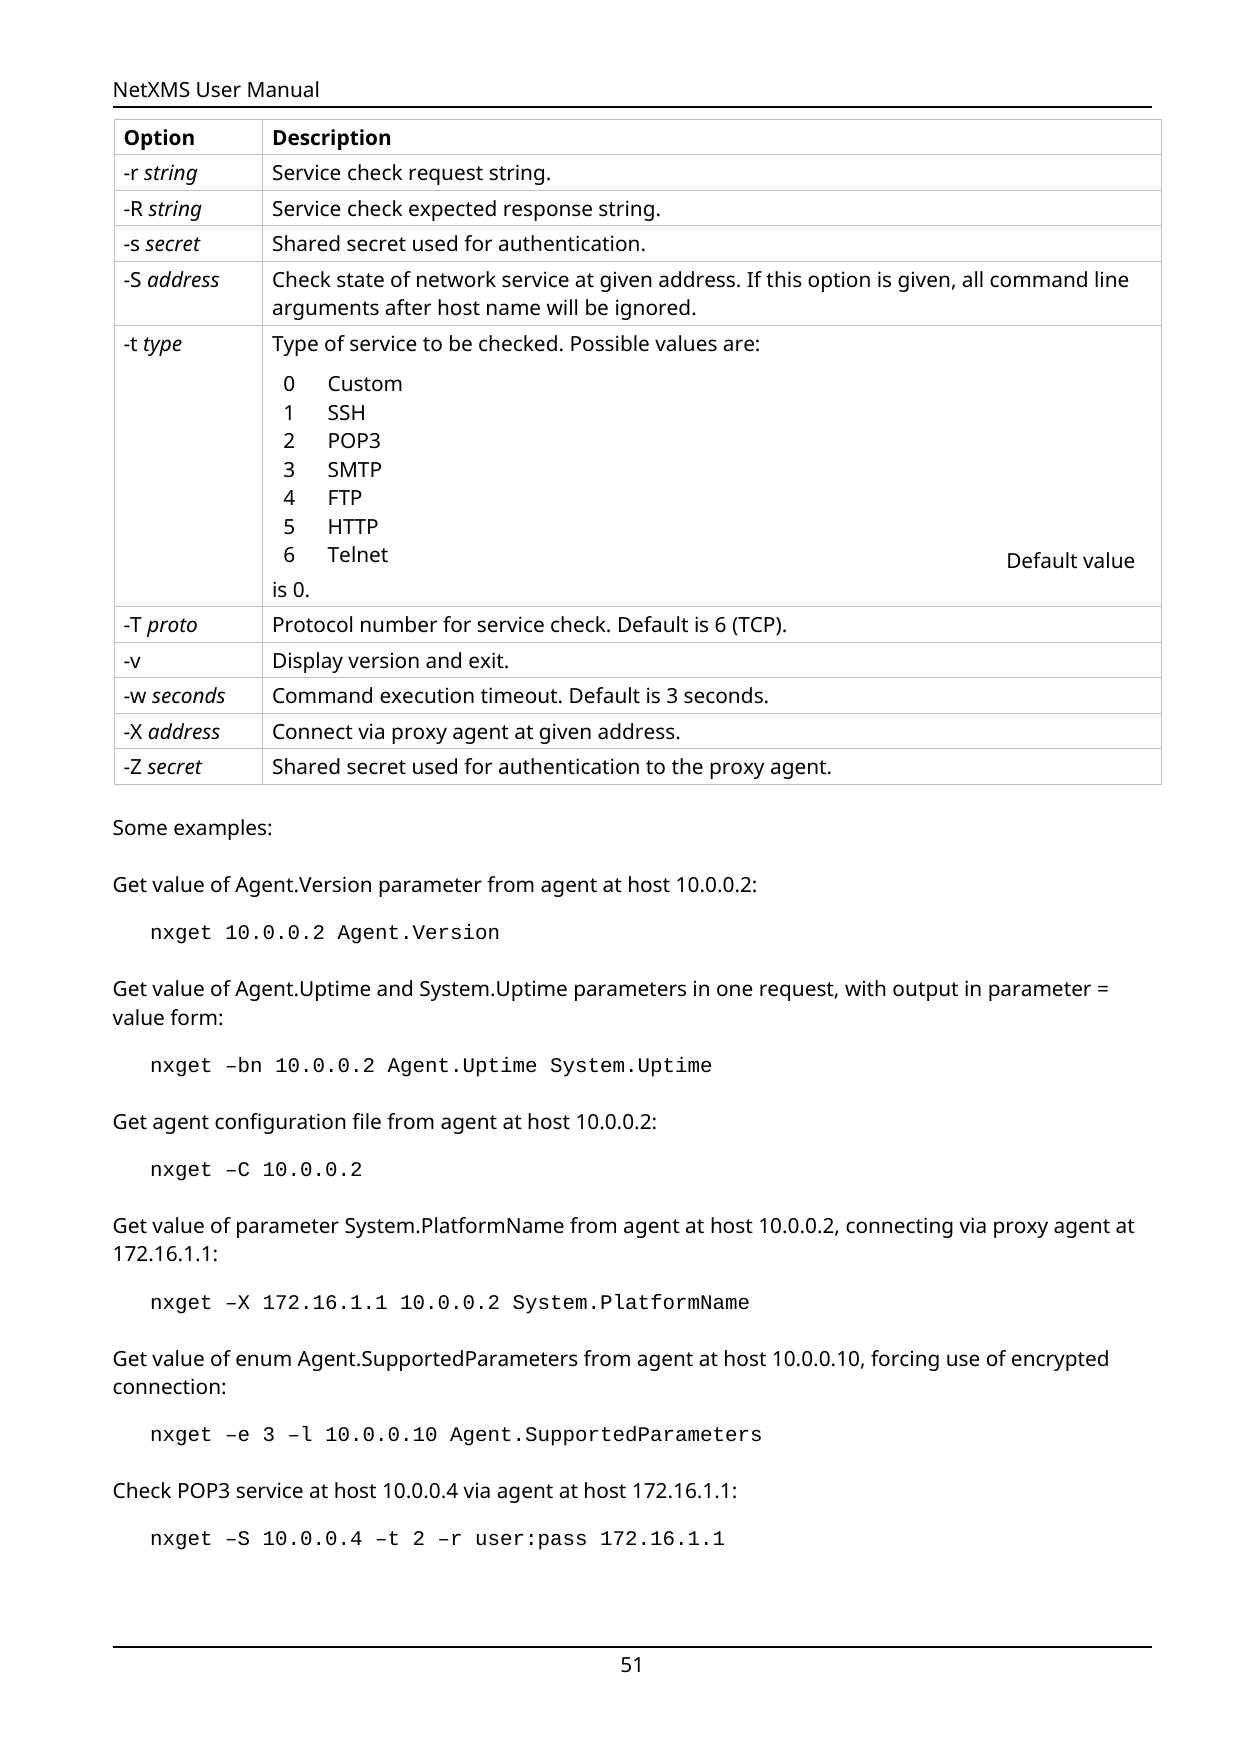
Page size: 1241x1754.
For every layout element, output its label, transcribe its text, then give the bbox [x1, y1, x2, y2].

table_cell POP3 [316, 426, 1006, 455]
table_cell HTTP [316, 512, 1006, 540]
table_cell 5 [272, 512, 316, 540]
table_cell -s secret [115, 226, 262, 261]
table_cell Command execution timeout. Default is 3 seconds. [263, 678, 1161, 713]
table_cell 4 [272, 483, 316, 512]
text Get value of Agent.Uptime and System.Uptime parameters in one request, with output in parameter = value form: [112, 974, 1152, 1031]
text Some examples: [112, 813, 1152, 842]
table_header Description [263, 120, 1161, 154]
table_cell Check state of network service at given address. If this option is given, all command line arguments after host name will be ignored. [263, 262, 1161, 324]
text nxget –C 10.0.0.2 [150, 1159, 1152, 1183]
table_header Custom [316, 370, 1006, 398]
table_cell FTP [316, 483, 1006, 512]
table_cell -Z secret [115, 749, 262, 784]
table_cell -v [115, 643, 262, 677]
table_cell -w seconds [115, 678, 262, 713]
table_cell 2 [272, 426, 316, 455]
table_cell Protocol number for service check. Default is 6 (TCP). [263, 607, 1161, 642]
text Check POP3 service at host 10.0.0.4 via agent at host 172.16.1.1: [112, 1476, 1152, 1505]
text Get value of parameter System.PlatformName from agent at host 10.0.0.2, connecting via proxy agent at 172.16.1.1: [112, 1211, 1152, 1268]
text nxget –bn 10.0.0.2 Agent.Uptime System.Uptime [150, 1055, 1152, 1078]
table_cell Telnet [316, 540, 1006, 569]
text Get value of enum Agent.SupportedParameters from agent at host 10.0.0.10, forcing use of encrypted connection: [112, 1344, 1152, 1401]
table_header Option [115, 120, 262, 154]
table_cell -r string [115, 155, 262, 189]
table_cell SMTP [316, 455, 1006, 483]
text nxget –X 172.16.1.1 10.0.0.2 System.PlatformName [150, 1292, 1152, 1315]
text nxget 10.0.0.2 Agent.Version [150, 922, 1152, 946]
text Get agent configuration file from agent at host 10.0.0.2: [112, 1107, 1152, 1135]
table_cell Shared secret used for authentication to the proxy agent. [263, 749, 1161, 784]
table_cell Service check request string. [263, 155, 1161, 189]
text Get value of Agent.Version parameter from agent at host 10.0.0.2: [112, 870, 1152, 899]
table_cell -t type [115, 326, 262, 606]
table_cell Type of service to be checked. Possible values are: Default value is 0. [263, 326, 1161, 606]
table_cell Connect via proxy agent at given address. [263, 714, 1161, 748]
table_cell -X address [115, 714, 262, 748]
table_cell Display version and exit. [263, 643, 1161, 677]
table_cell 1 [272, 398, 316, 426]
table_cell SSH [316, 398, 1006, 426]
table_cell -S address [115, 262, 262, 324]
table_cell 6 [272, 540, 316, 569]
text nxget –S 10.0.0.4 –t 2 –r user:pass 172.16.1.1 [150, 1528, 1152, 1552]
text nxget –e 3 –l 10.0.0.10 Agent.SupportedParameters [150, 1424, 1152, 1448]
table_cell 3 [272, 455, 316, 483]
table_cell -T proto [115, 607, 262, 642]
table_cell -R string [115, 191, 262, 225]
table_header 0 [272, 370, 316, 398]
table_cell Shared secret used for authentication. [263, 226, 1161, 261]
table_cell Service check expected response string. [263, 191, 1161, 225]
